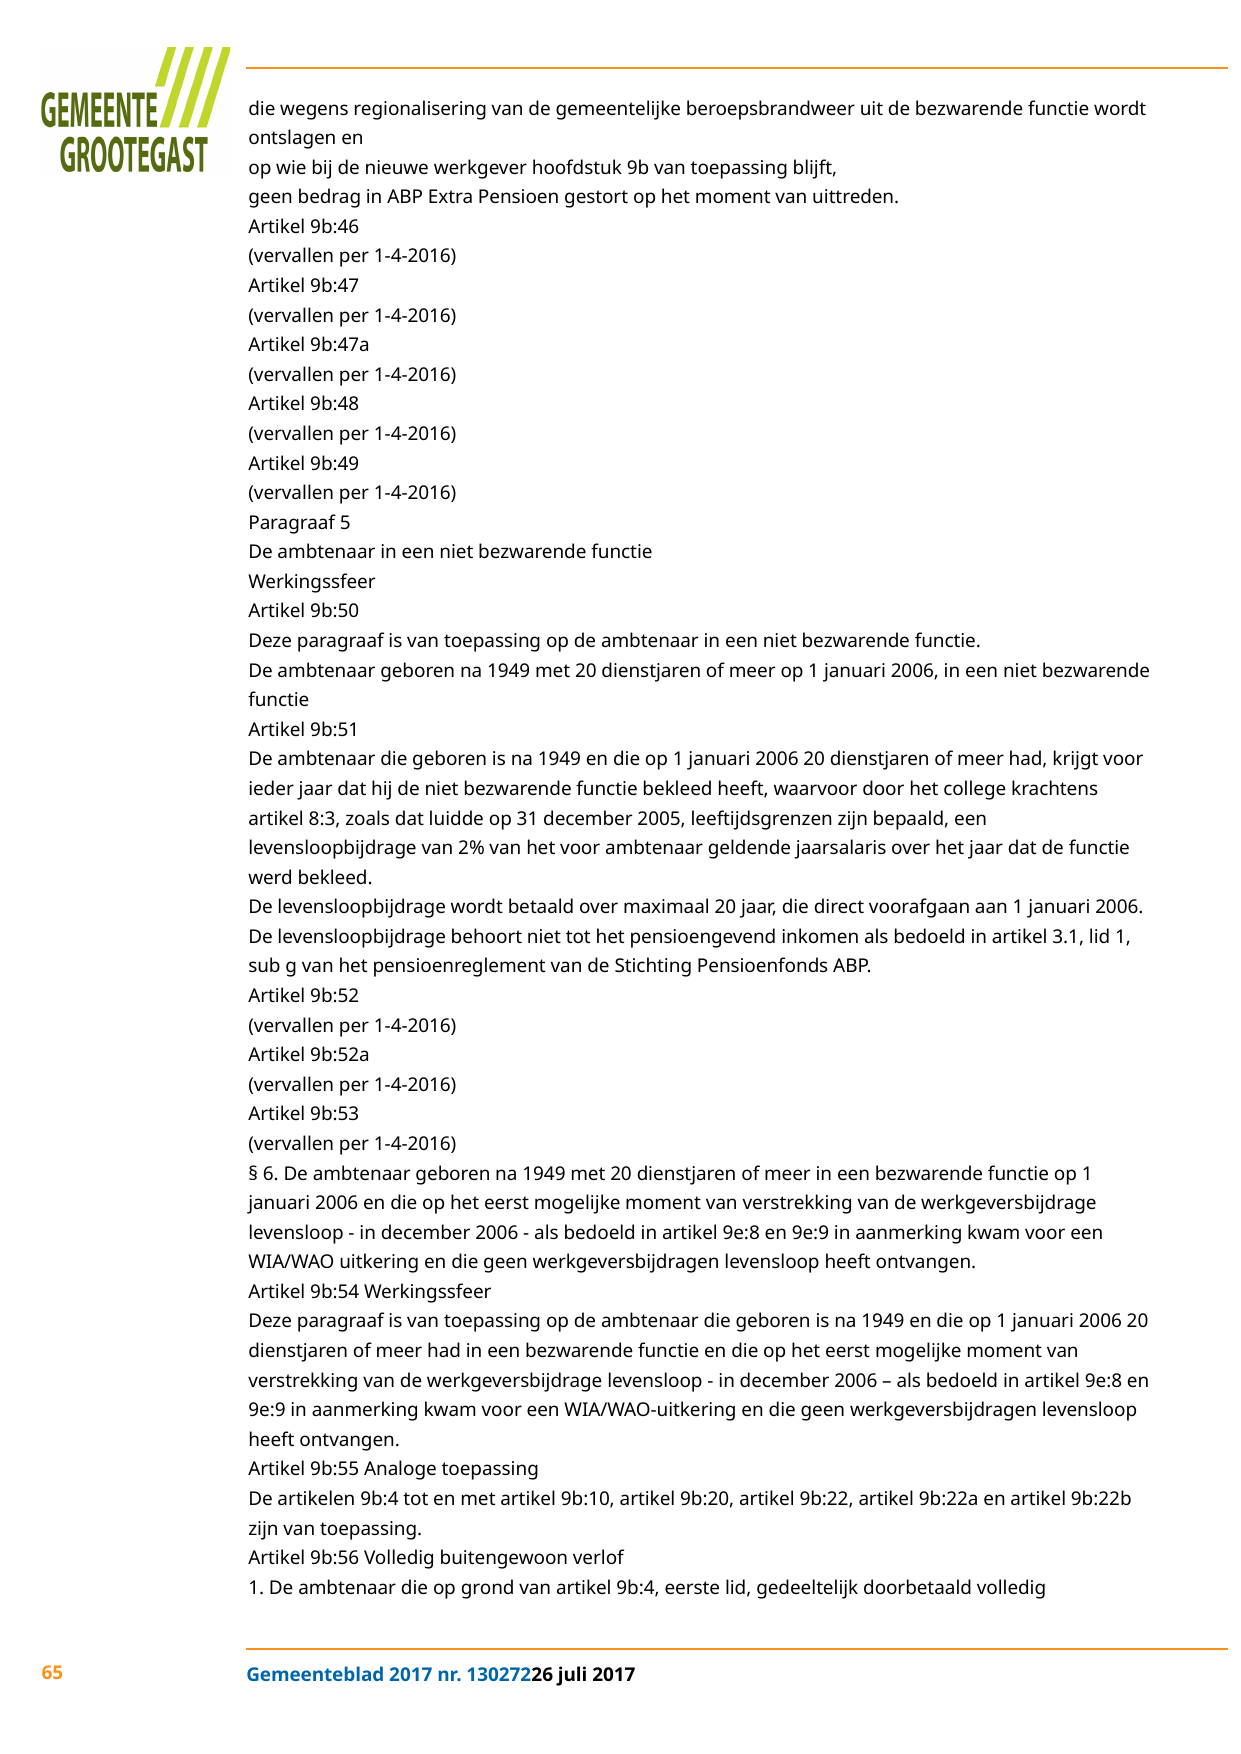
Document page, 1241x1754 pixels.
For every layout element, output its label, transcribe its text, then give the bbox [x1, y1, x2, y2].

text Artikel 9b:54 Werkingssfeer [248, 1278, 1152, 1304]
text Artikel 9b:48 [248, 391, 1152, 416]
text De artikelen 9b:4 tot en met artikel 9b:10, artikel 9b:20, artikel 9b:22, artikel 9b:22a en artikel 9b:22b zijn van toepassing. [248, 1485, 1152, 1541]
text (vervallen per 1-4-2016) [248, 1071, 1152, 1097]
picture [41, 47, 231, 172]
text (vervallen per 1-4-2016) [248, 1012, 1152, 1038]
text Artikel 9b:56 Volledig buitengewoon verlof [248, 1544, 1152, 1570]
text 1. De ambtenaar die op grond van artikel 9b:4, eerste lid, gedeeltelijk doorbetaald volledig [248, 1574, 1152, 1600]
text Artikel 9b:46 [248, 213, 1152, 239]
text Artikel 9b:51 [248, 716, 1152, 742]
text De levensloopbijdrage behoort niet tot het pensioengevend inkomen als bedoeld in artikel 3.1, lid 1, sub g van het pensioenreglement van de Stichting Pensioenfonds ABP. [248, 923, 1152, 978]
text Werkingssfeer [248, 568, 1152, 594]
text De ambtenaar die geboren is na 1949 en die op 1 januari 2006 20 dienstjaren of meer had, krijgt voor ieder jaar dat hij de niet bezwarende functie bekleed heeft, waarvoor door het college krachtens artikel 8:3, zoals dat luidde op 31 december 2005, leeftijdsgrenzen zijn bepaald, een levensloopbijdrage van 2% van het voor ambtenaar geldende jaarsalaris over het jaar dat de functie werd bekleed. [248, 746, 1152, 890]
text Artikel 9b:50 [248, 598, 1152, 623]
text De ambtenaar geboren na 1949 met 20 dienstjaren of meer op 1 januari 2006, in een niet bezwarende functie [248, 657, 1152, 712]
text geen bedrag in ABP Extra Pensioen gestort op het moment van uittreden. [248, 183, 1152, 209]
text (vervallen per 1-4-2016) [248, 302, 1152, 328]
text die wegens regionalisering van de gemeentelijke beroepsbrandweer uit de bezwarende functie wordt ontslagen en [248, 95, 1152, 150]
text Artikel 9b:52 [248, 982, 1152, 1008]
text De levensloopbijdrage wordt betaald over maximaal 20 jaar, die direct voorafgaan aan 1 januari 2006. [248, 893, 1152, 919]
text op wie bij de nieuwe werkgever hoofdstuk 9b van toepassing blijft, [248, 154, 1152, 180]
text (vervallen per 1-4-2016) [248, 361, 1152, 387]
text Paragraaf 5 [248, 509, 1152, 535]
text Artikel 9b:52a [248, 1041, 1152, 1067]
text Deze paragraaf is van toepassing op de ambtenaar die geboren is na 1949 en die op 1 januari 2006 20 dienstjaren of meer had in een bezwarende functie en die op het eerst mogelijke moment van verstrekking van de werkgeversbijdrage levensloop - in december 2006 – als bedoeld in artikel 9e:8 en 9e:9 in aanmerking kwam voor een WIA/WAO-uitkering en die geen werkgeversbijdragen levensloop heeft ontvangen. [248, 1308, 1152, 1452]
text Artikel 9b:53 [248, 1101, 1152, 1126]
text Artikel 9b:47 [248, 272, 1152, 298]
text (vervallen per 1-4-2016) [248, 479, 1152, 505]
text (vervallen per 1-4-2016) [248, 243, 1152, 268]
text Artikel 9b:49 [248, 450, 1152, 476]
text De ambtenaar in een niet bezwarende functie [248, 538, 1152, 564]
text (vervallen per 1-4-2016) [248, 420, 1152, 446]
text Deze paragraaf is van toepassing op de ambtenaar in een niet bezwarende functie. [248, 627, 1152, 653]
text Artikel 9b:55 Analoge toepassing [248, 1456, 1152, 1481]
text Artikel 9b:47a [248, 331, 1152, 357]
text (vervallen per 1-4-2016) [248, 1130, 1152, 1156]
text § 6. De ambtenaar geboren na 1949 met 20 dienstjaren of meer in een bezwarende functie op 1 januari 2006 en die op het eerst mogelijke moment van verstrekking van de werkgeversbijdrage levensloop - in december 2006 - als bedoeld in artikel 9e:8 en 9e:9 in aanmerking kwam voor een WIA/WAO uitkering en die geen werkgeversbijdragen levensloop heeft ontvangen. [248, 1160, 1152, 1274]
